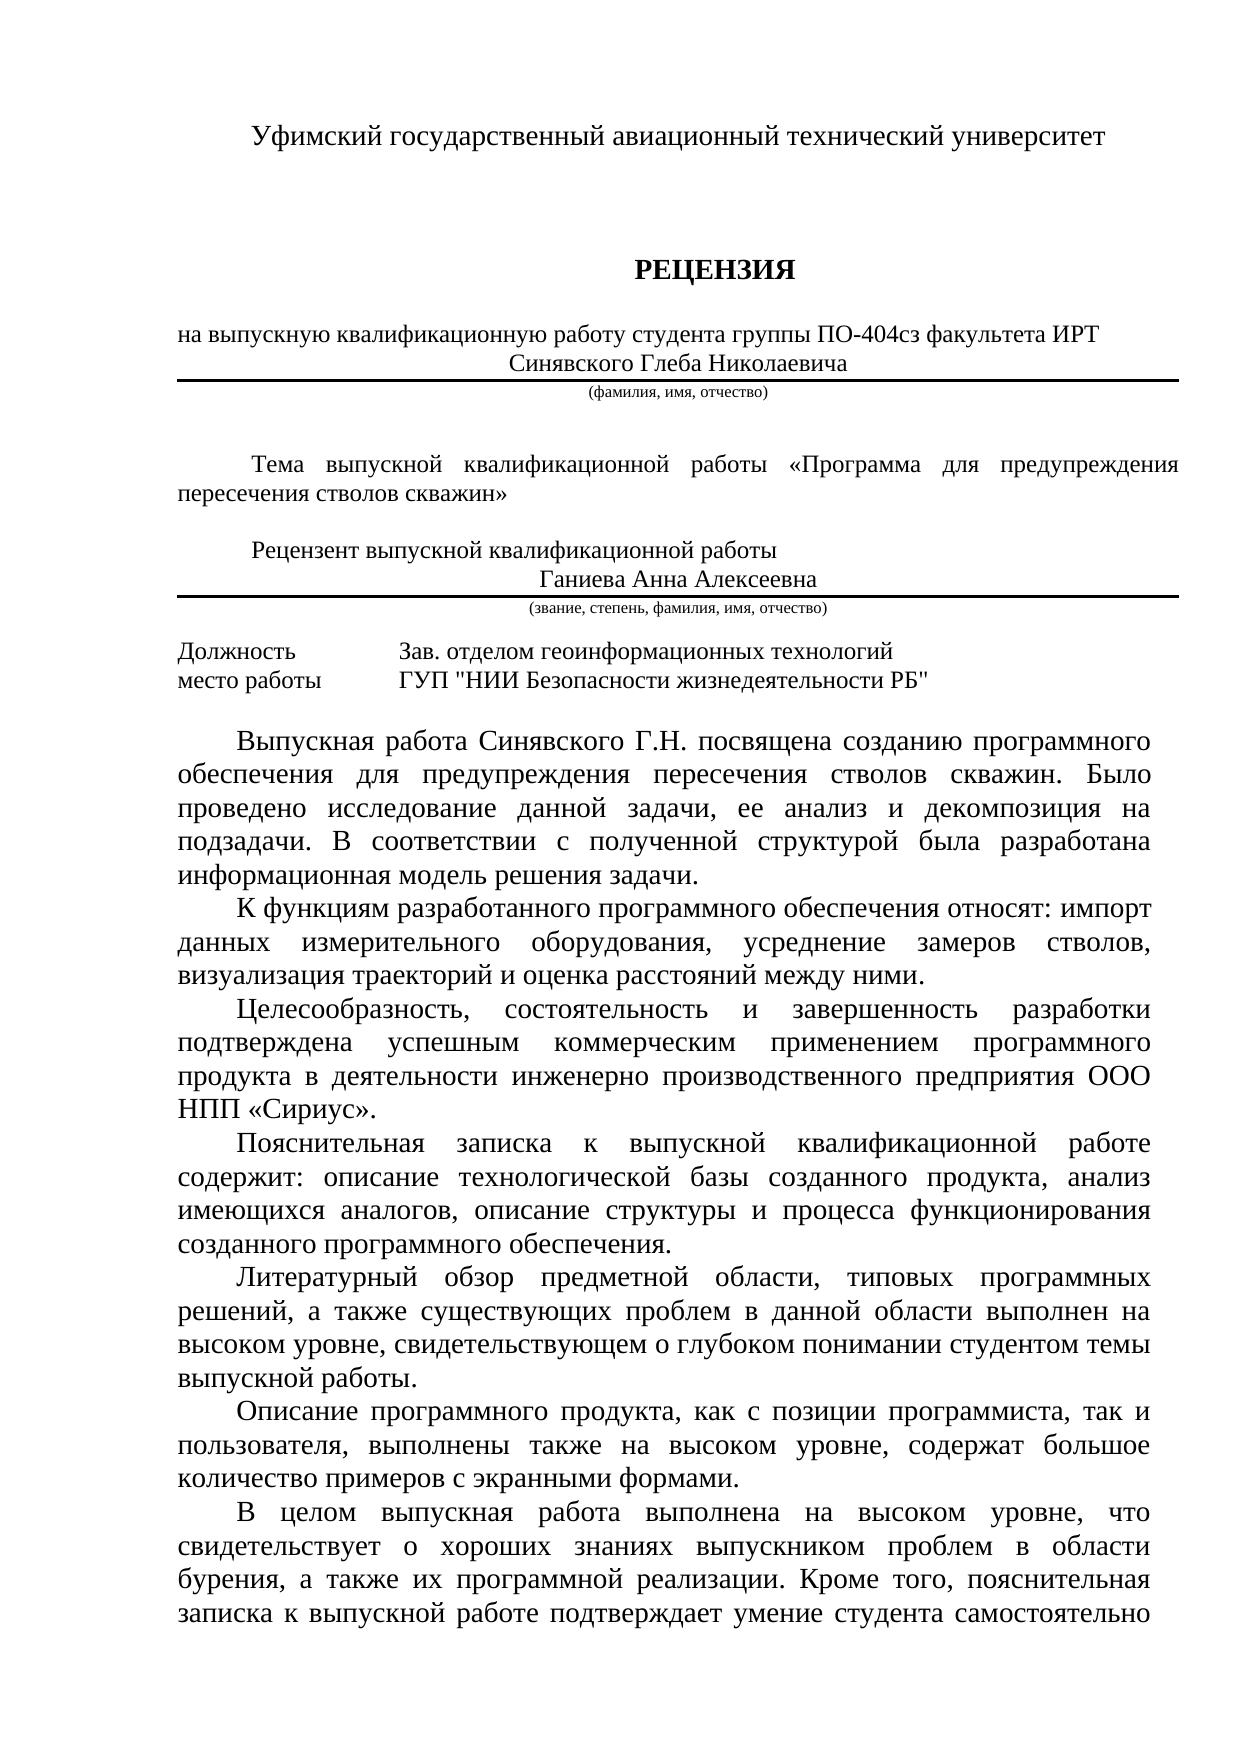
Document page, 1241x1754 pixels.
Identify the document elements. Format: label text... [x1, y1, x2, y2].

text (фамилия, имя, отчество) [177, 382, 1179, 401]
text Тема выпускной квалификационной работы «Программа для предупреждения пересечения стволов скважин» [177, 449, 1179, 507]
text Должность Зав. отделом геоинформационных технологий [177, 636, 1179, 665]
text К функциям разработанного программного обеспечения относят: импорт данных измерительного оборудования, усреднение замеров стволов, визуализация траекторий и оценка расстояний между ними. [177, 890, 1152, 991]
text Пояснительная записка к выпускной квалификационной работе содержит: описание технологической базы созданного продукта, анализ имеющихся аналогов, описание структуры и процесса функционирования созданного программного обеспечения. [177, 1125, 1152, 1259]
text Уфимский государственный авиационный технический университет [177, 118, 1179, 152]
text РЕЦЕНЗИЯ [177, 252, 1179, 286]
text Литературный обзор предметной области, типовых программных решений, а также существующих проблем в данной области выполнен на высоком уровне, свидетельствующем о глубоком понимании студентом темы выпускной работы. [177, 1259, 1152, 1393]
text Рецензент выпускной квалификационной работы [177, 535, 1179, 564]
text место работы ГУП "НИИ Безопасности жизнедеятельности РБ" [177, 665, 1179, 694]
text В целом выпускная работа выполнена на высоком уровне, что свидетельствует о хороших знаниях выпускником проблем в области бурения, а также их программной реализации. Кроме того, пояснительная записка к выпускной работе подтверждает умение студента самостоятельно [177, 1494, 1152, 1628]
text Синявского Глеба Николаевича [177, 348, 1179, 379]
text (звание, степень, фамилия, имя, отчество) [177, 598, 1179, 617]
text на выпускную квалификационную работу студента группы ПО-404сз факультета ИРТ [177, 319, 1179, 348]
text Целесообразность, состоятельность и завершенность разработки подтверждена успешным коммерческим применением программного продукта в деятельности инженерно производственного предприятия ООО НПП «Сириус». [177, 991, 1152, 1125]
text Выпускная работа Синявского Г.Н. посвящена созданию программного обеспечения для предупреждения пересечения стволов скважин. Было проведено исследование данной задачи, ее анализ и декомпозиция на подзадачи. В соответствии с полученной структурой была разработана информационная модель решения задачи. [177, 723, 1152, 890]
text Ганиева Анна Алексеевна [177, 564, 1179, 595]
text Описание программного продукта, как с позиции программиста, так и пользователя, выполнены также на высоком уровне, содержат большое количество примеров с экранными формами. [177, 1393, 1152, 1494]
